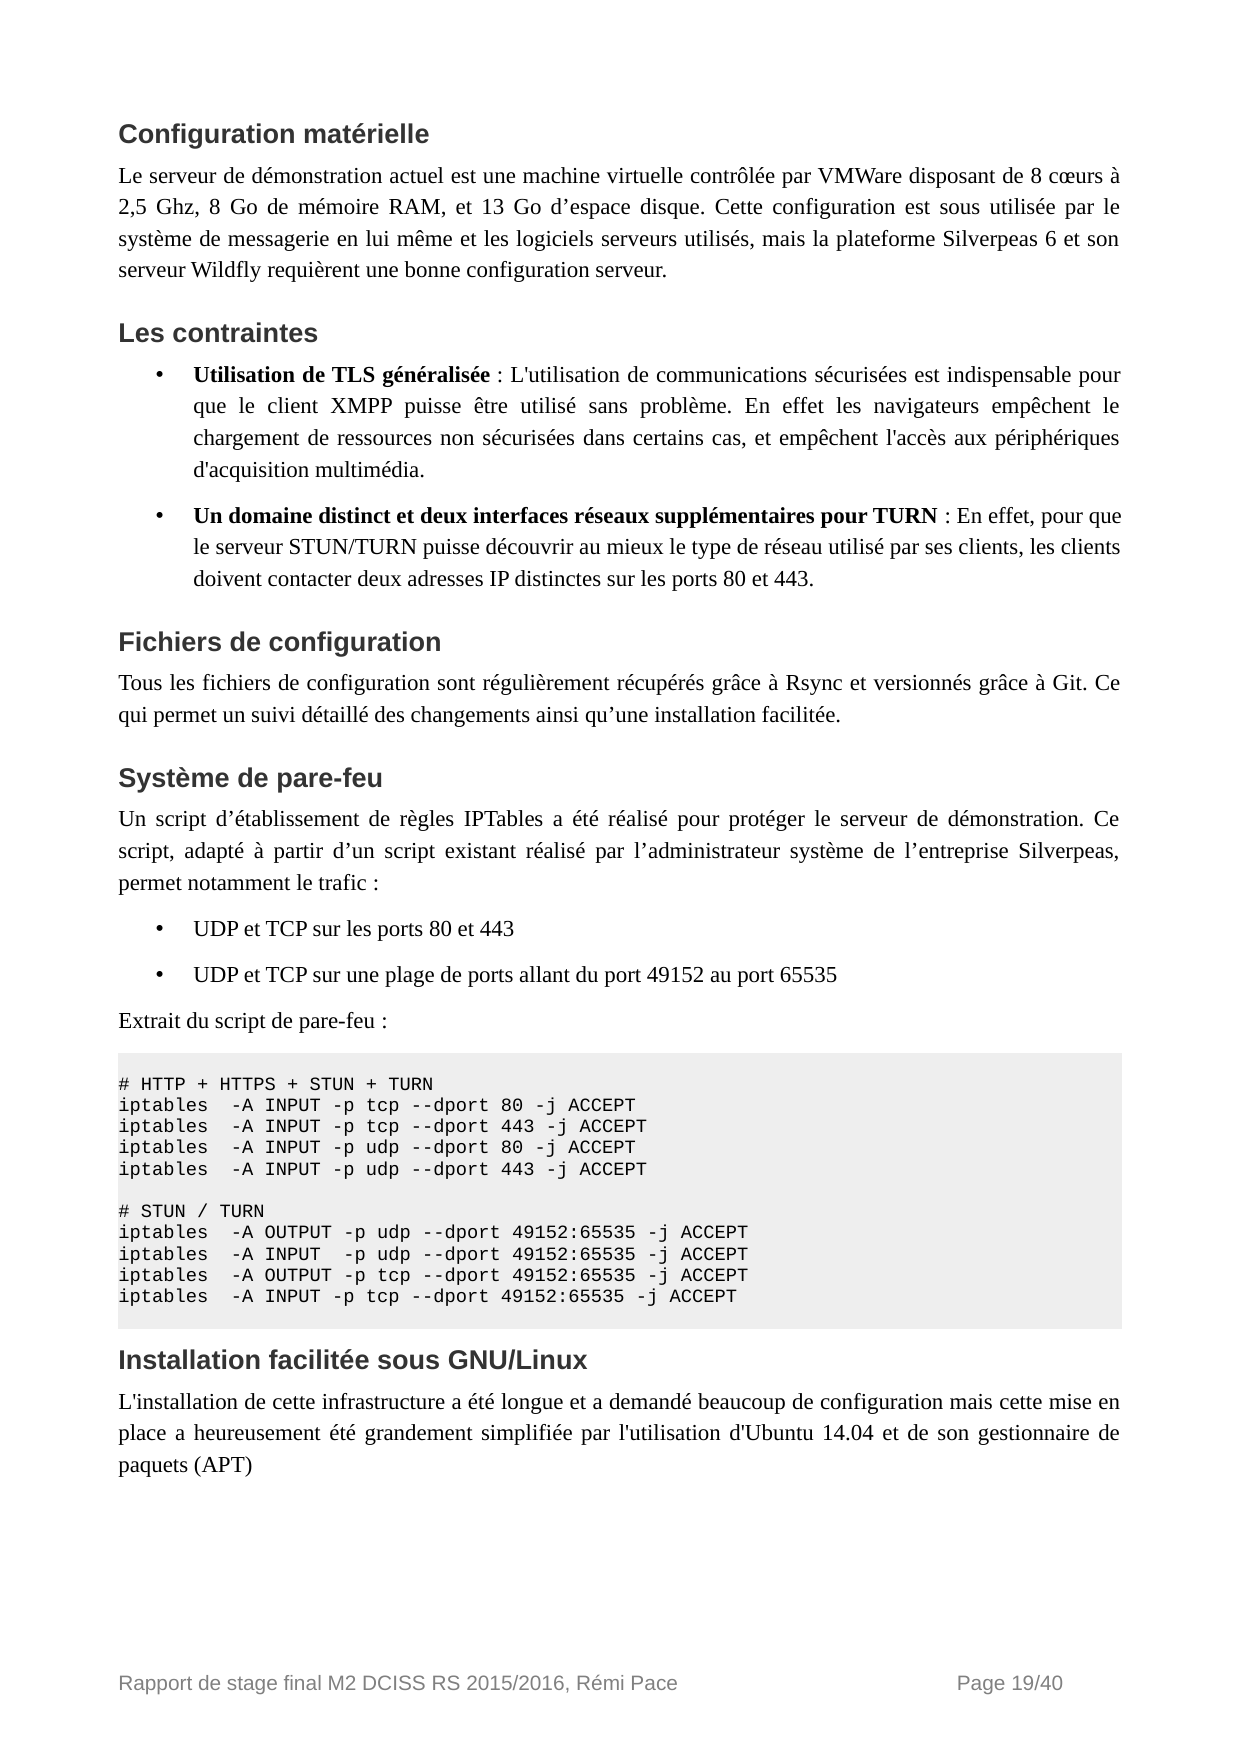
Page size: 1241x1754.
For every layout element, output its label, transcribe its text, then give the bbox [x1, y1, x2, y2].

list Un domaine distinct et deux interfaces réseaux supplémentaires pour TURN : En effet, pour que le serveur STUN/TURN puisse découvrir au mieux le type de réseau utilisé par ses clients, les clients doivent contacter deux adresses IP distinctes sur les ports 80 et 443. [156, 502, 1122, 591]
text Un script d’établissement de règles IPTables a été réalisé pour protéger le serveur de démonstration. Ce script, adapté à partir d’un script existant réalisé par l’administrateur système de l’entreprise Silverpeas, permet notamment le trafic : [118, 806, 1122, 895]
subtitle Configuration matérielle [118, 118, 1122, 149]
text iptables -A INPUT -p tcp --dport 443 -j ACCEPT [118, 1117, 1122, 1138]
text # HTTP + HTTPS + STUN + TURN [118, 1074, 1122, 1096]
text # STUN / TURN [118, 1202, 1122, 1223]
subtitle Système de pare-feu [118, 762, 1122, 793]
subtitle Fichiers de configuration [118, 626, 1122, 657]
text Le serveur de démonstration actuel est une machine virtuelle contrôlée par VMWare disposant de 8 cœurs à 2,5 Ghz, 8 Go de mémoire RAM, et 13 Go d’espace disque. Cette configuration est sous utilisée par le système de messagerie en lui même et les logiciels serveurs utilisés, mais la plateforme Silverpeas 6 et son serveur Wildfly requièrent une bonne configuration serveur. [118, 162, 1122, 283]
list UDP et TCP sur les ports 80 et 443 [156, 915, 1122, 941]
list Utilisation de TLS généralisée : L'utilisation de communications sécurisées est indispensable pour que le client XMPP puisse être utilisé sans problème. En effet les navigateurs empêchent le chargement de ressources non sécurisées dans certains cas, et empêchent l'accès aux périphériques d'acquisition multimédia. [156, 361, 1122, 482]
text Extrait du script de pare-feu : [118, 1007, 1122, 1033]
list UDP et TCP sur une plage de ports allant du port 49152 au port 65535 [156, 961, 1122, 987]
text iptables -A INPUT -p tcp --dport 49152:65535 -j ACCEPT [118, 1287, 1122, 1308]
text iptables -A INPUT -p udp --dport 443 -j ACCEPT [118, 1159, 1122, 1181]
text iptables -A OUTPUT -p tcp --dport 49152:65535 -j ACCEPT [118, 1266, 1122, 1287]
subtitle Installation facilitée sous GNU/Linux [118, 1344, 1122, 1375]
text L'installation de cette infrastructure a été longue et a demandé beaucoup de configuration mais cette mise en place a heureusement été grandement simplifiée par l'utilisation d'Ubuntu 14.04 et de son gestionnaire de paquets (APT) [118, 1388, 1122, 1477]
text iptables -A INPUT -p udp --dport 80 -j ACCEPT [118, 1138, 1122, 1159]
text iptables -A OUTPUT -p udp --dport 49152:65535 -j ACCEPT [118, 1223, 1122, 1244]
subtitle Les contraintes [118, 317, 1122, 348]
text iptables -A INPUT -p tcp --dport 80 -j ACCEPT [118, 1096, 1122, 1117]
text Tous les fichiers de configuration sont régulièrement récupérés grâce à Rsync et versionnés grâce à Git. Ce qui permet un suivi détaillé des changements ainsi qu’une installation facilitée. [118, 669, 1122, 727]
text iptables -A INPUT -p udp --dport 49152:65535 -j ACCEPT [118, 1244, 1122, 1266]
